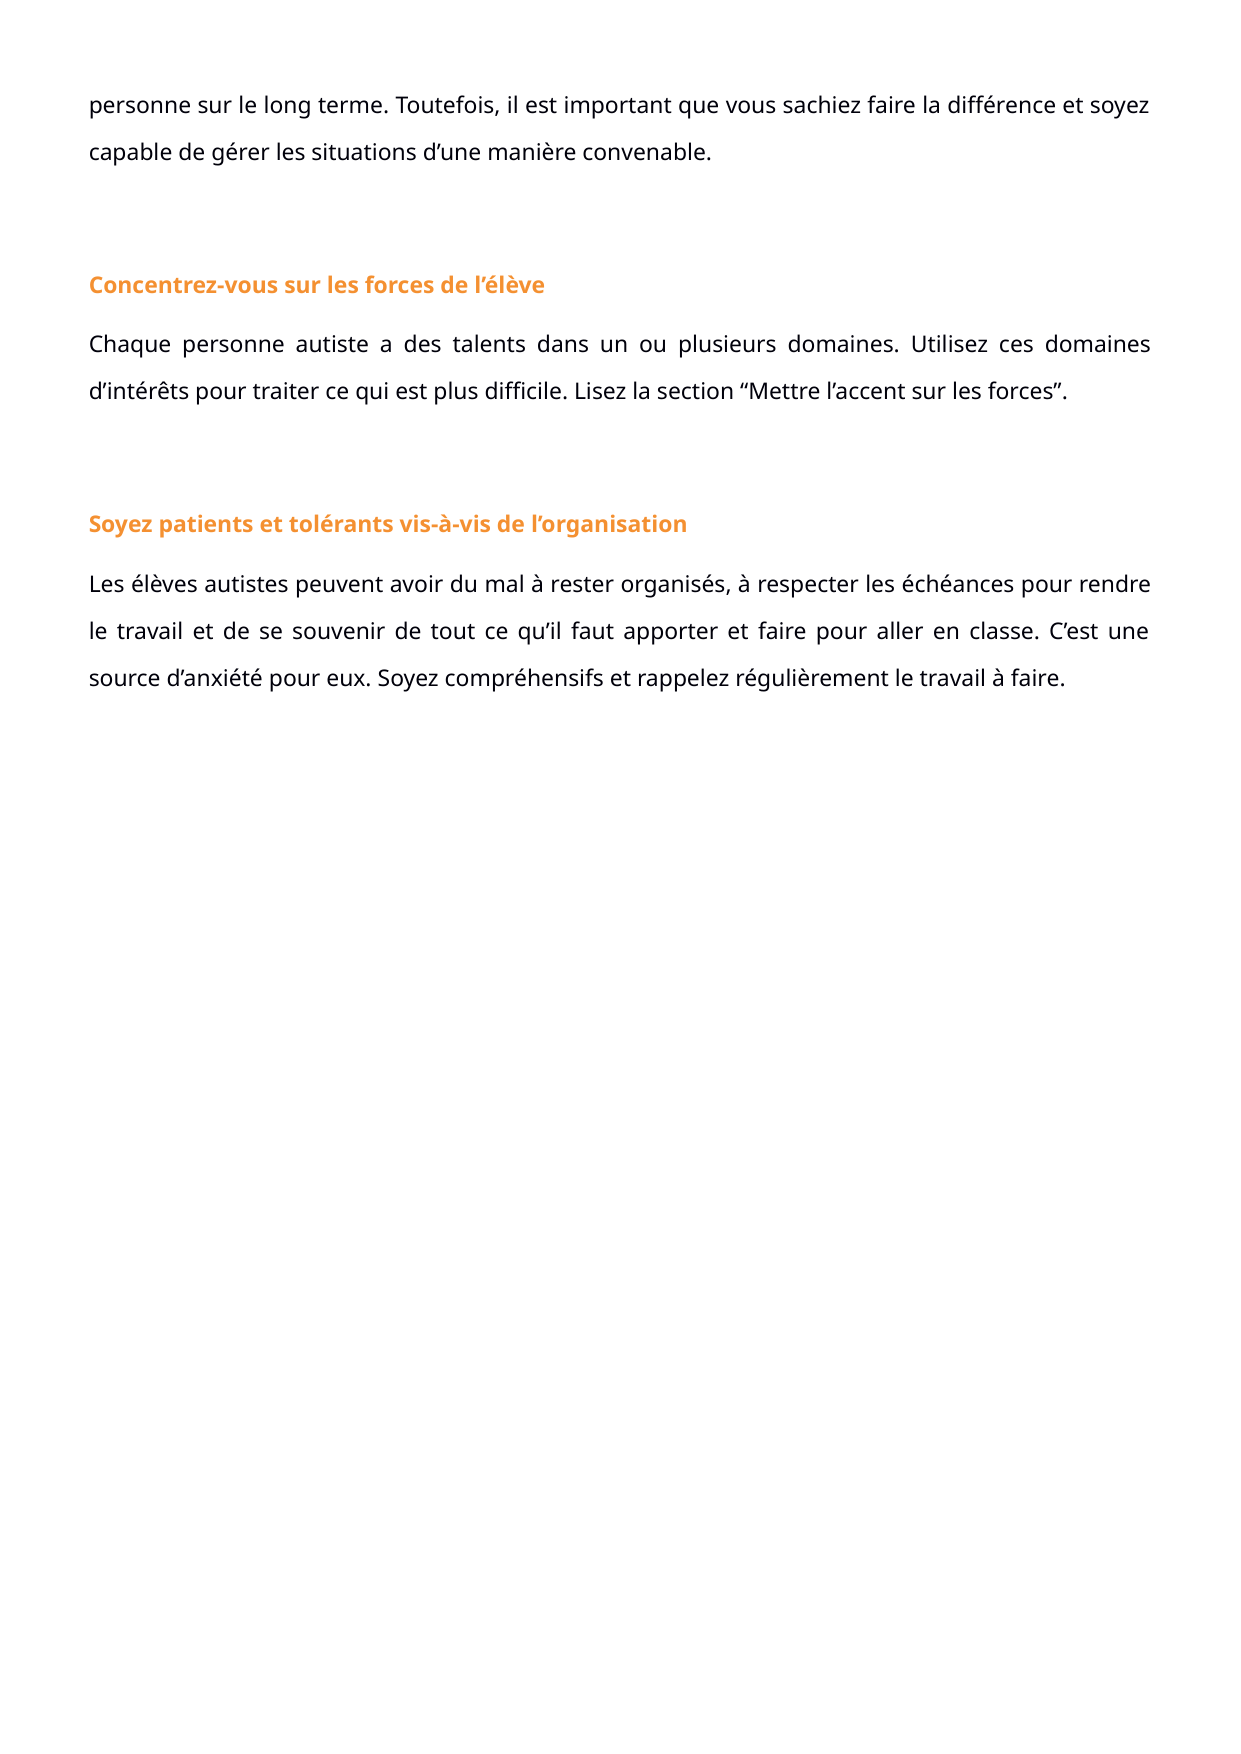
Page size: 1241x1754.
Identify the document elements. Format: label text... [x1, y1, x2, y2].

text Les élèves autistes peuvent avoir du mal à rester organisés, à respecter les échéances pour rendre le travail et de se souvenir de tout ce qu’il faut apporter et faire pour aller en classe. C’est une source d’anxiété pour eux. Soyez compréhensifs et rappelez régulièrement le travail à faire. [88, 568, 1152, 693]
subtitle Concentrez-vous sur les forces de l’élève [88, 269, 1152, 300]
text personne sur le long terme. Toutefois, il est important que vous sachiez faire la différence et soyez capable de gérer les situations d’une manière convenable. [88, 88, 1152, 167]
text Chaque personne autiste a des talents dans un ou plusieurs domaines. Utilisez ces domaines d’intérêts pour traiter ce qui est plus difficile. Lisez la section “Mettre l’accent sur les forces”. [88, 328, 1152, 406]
subtitle Soyez patients et tolérants vis-à-vis de l’organisation [88, 508, 1152, 539]
